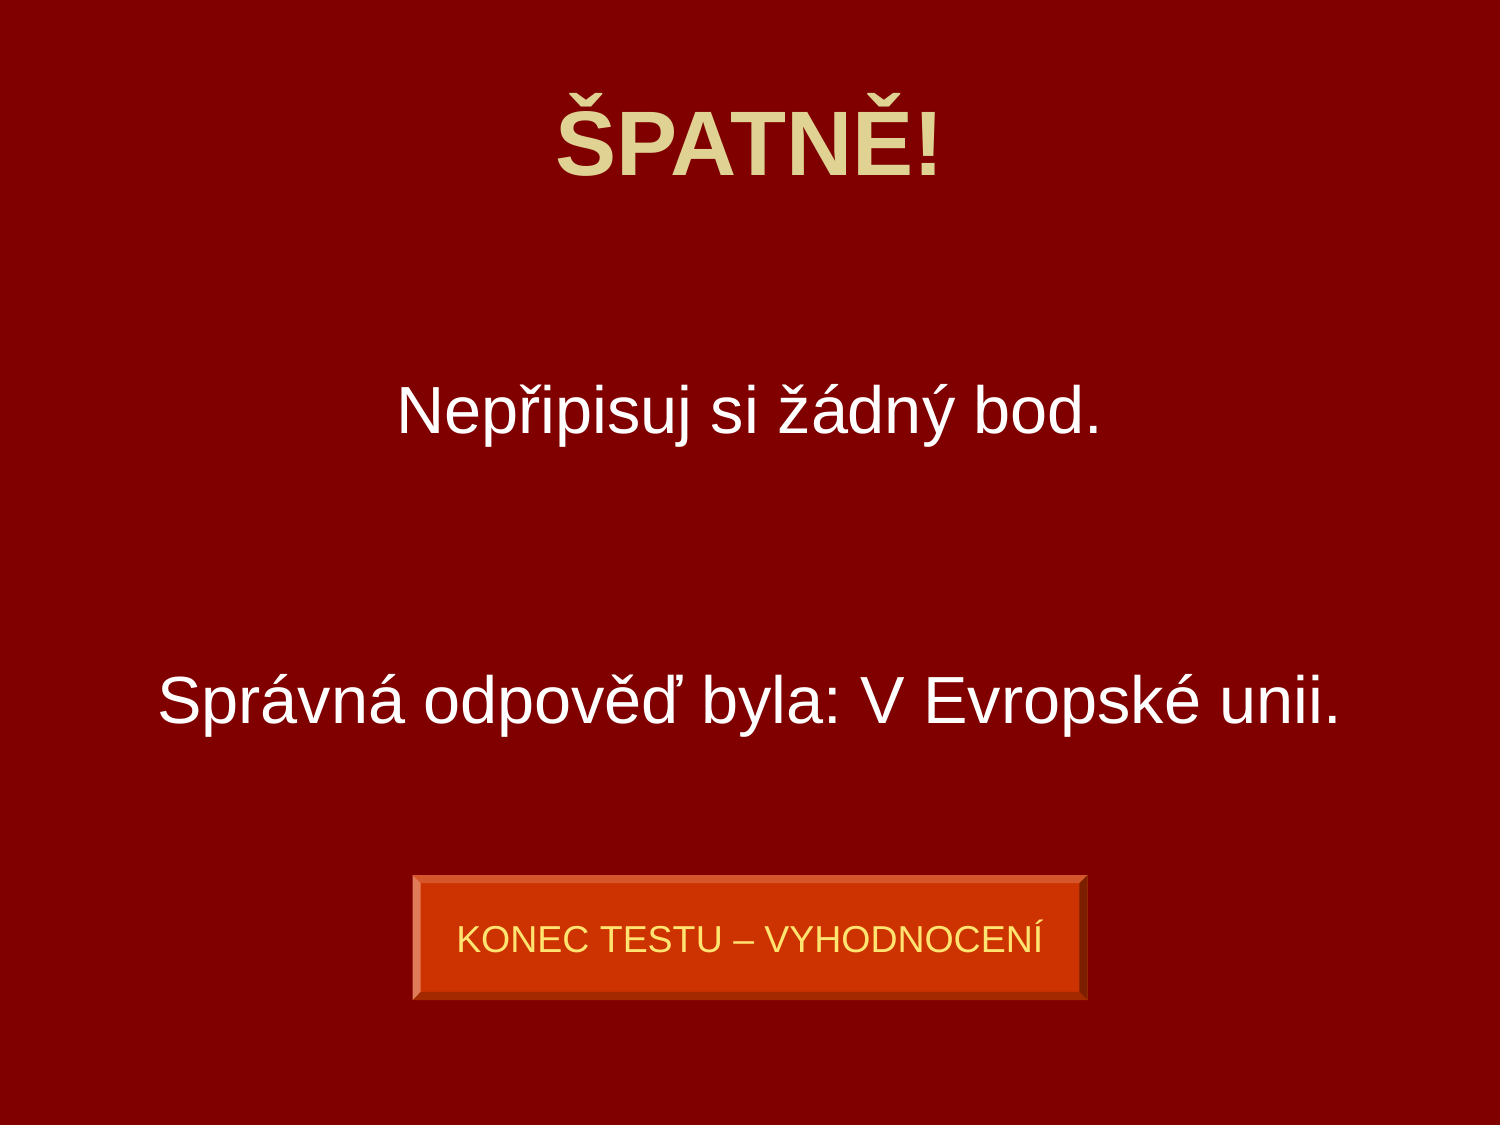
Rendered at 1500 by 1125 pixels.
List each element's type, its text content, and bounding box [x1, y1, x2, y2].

list Nepřipisuj si žádný bod. Správná odpověď byla: V Evropské unii. [75, 262, 1426, 1006]
text_box KONEC TESTU – VYHODNOCENÍ [421, 884, 1079, 991]
title ŠPATNĚ! [75, 45, 1426, 233]
